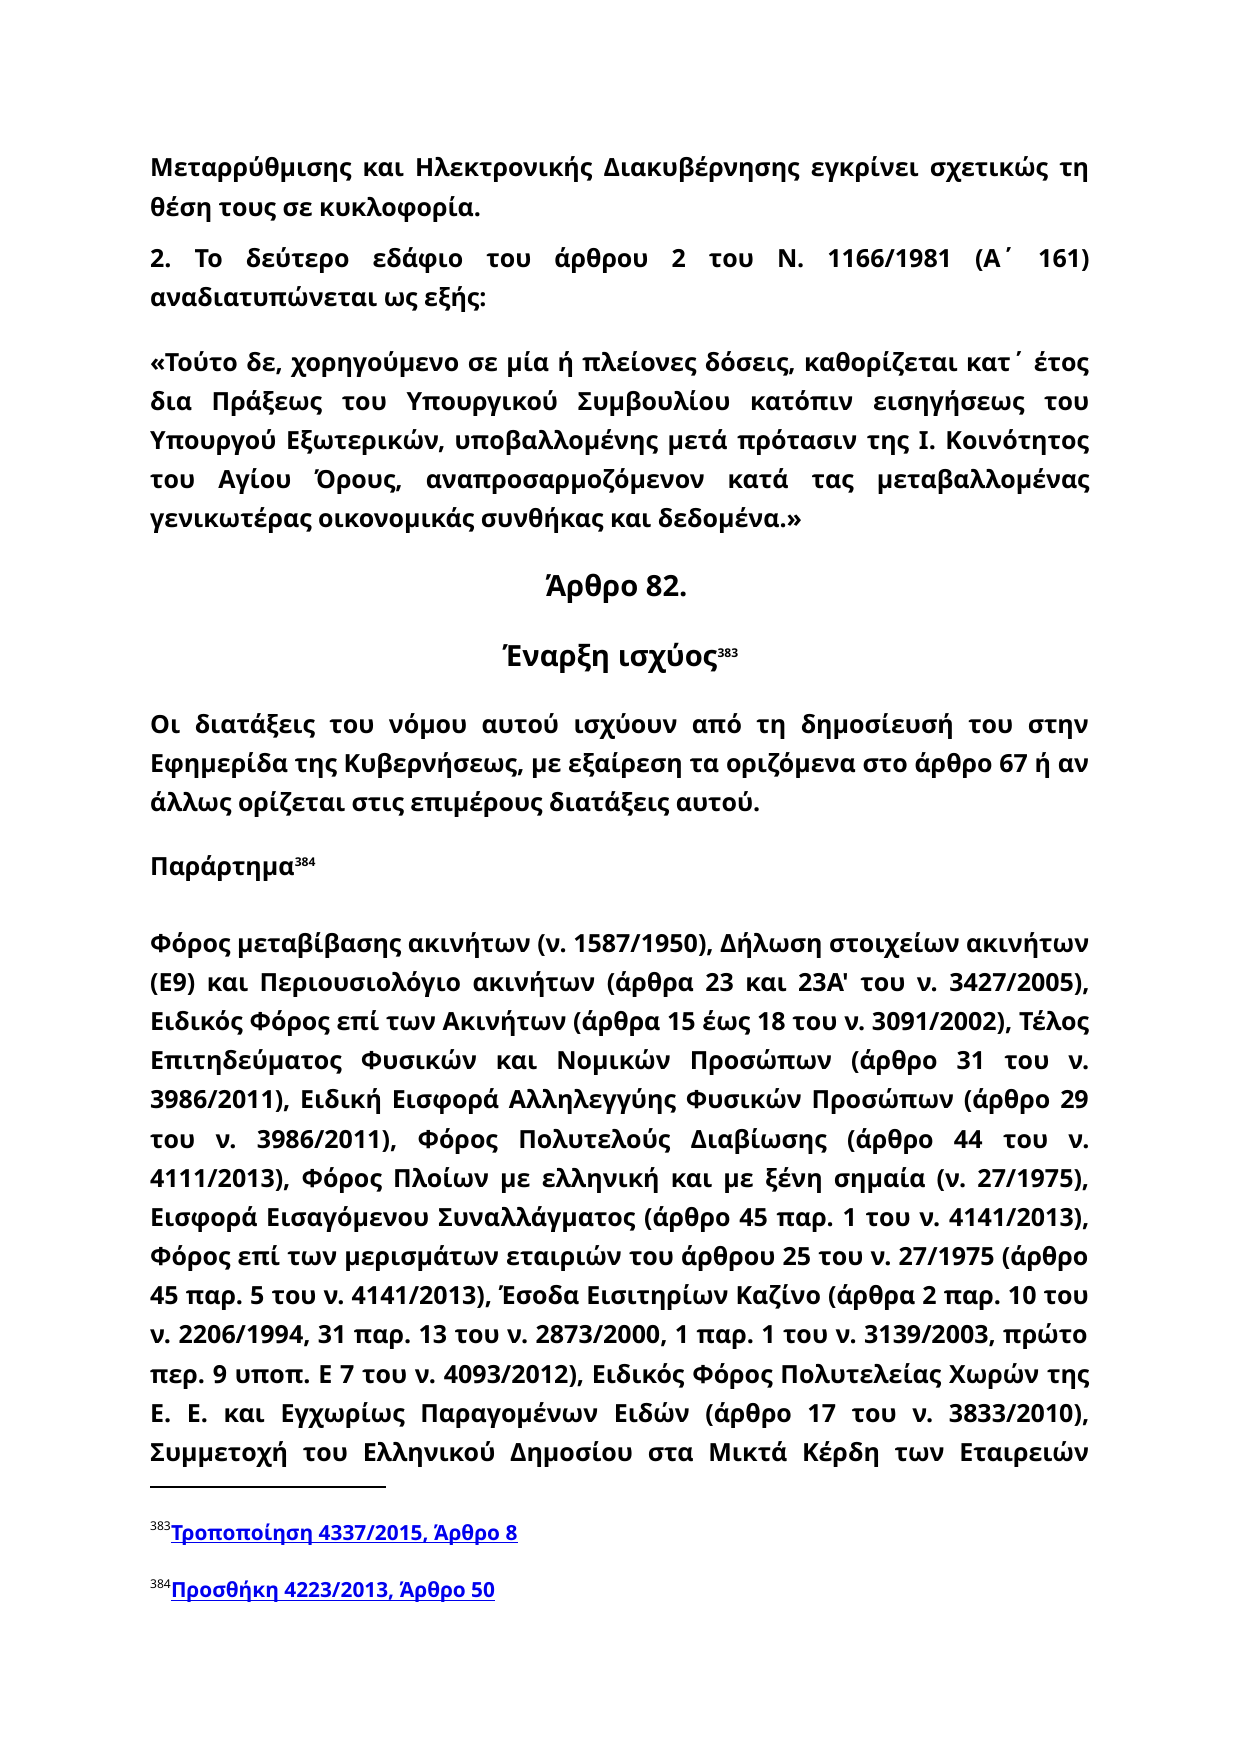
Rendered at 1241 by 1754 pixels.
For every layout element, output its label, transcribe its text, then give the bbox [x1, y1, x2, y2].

subtitle Έναρξη ισχύος [150, 636, 1090, 675]
text Τροποποίηση 4337/2015, Άρθρο 8 [150, 1518, 1090, 1546]
subtitle Άρθρο 82. [150, 565, 1090, 605]
text Προσθήκη 4223/2013, Άρθρο 50 [150, 1576, 1090, 1604]
text «Τούτο δε, χορηγούμενο σε μία ή πλείονες δόσεις, καθορίζεται κατ΄ έτος δια Πράξεως του Υπουργικού Συμβουλίου κατόπιν εισηγήσεως του Υπουργού Εξωτερικών, υποβαλλομένης μετά πρότασιν της I. Κοινότητος του Αγίου Όρους, αναπροσαρμοζόμενον κατά τας μεταβαλλομένας γενικωτέρας οικονομικάς συνθήκας και δεδομένα.» [150, 344, 1090, 535]
text Οι διατάξεις του νόμου αυτού ισχύουν από τη δημοσίευσή του στην Εφημερίδα της Κυβερνήσεως, με εξαίρεση τα οριζόμενα στο άρθρο 67 ή αν άλλως ορίζεται στις επιμέρους διατάξεις αυτού. [150, 706, 1090, 819]
text Φόρος μεταβίβασης ακινήτων (ν. 1587/1950), Δήλωση στοιχείων ακινήτων (Ε9) και Περιουσιολόγιο ακινήτων (άρθρα 23 και 23Α' του ν. 3427/2005), Ειδικός Φόρος επί των Ακινήτων (άρθρα 15 έως 18 του ν. 3091/2002), Τέλος Επιτηδεύματος Φυσικών και Νομικών Προσώπων (άρθρο 31 του ν. 3986/2011), Ειδική Εισφορά Αλληλεγγύης Φυσικών Προσώπων (άρθρο 29 του ν. 3986/2011), Φόρος Πολυτελούς Διαβίωσης (άρθρο 44 του ν. 4111/2013), Φόρος Πλοίων με ελληνική και με ξένη σημαία (ν. 27/1975), Εισφορά Εισαγόμενου Συναλλάγματος (άρθρο 45 παρ. 1 του ν. 4141/2013), Φόρος επί των μερισμάτων εταιριών του άρθρου 25 του ν. 27/1975 (άρθρο 45 παρ. 5 του ν. 4141/2013), Έσοδα Εισιτηρίων Καζίνο (άρθρα 2 παρ. 10 του ν. 2206/1994, 31 παρ. 13 του ν. 2873/2000, 1 παρ. 1 του ν. 3139/2003, πρώτο περ. 9 υποπ. Ε 7 του ν. 4093/2012), Ειδικός Φόρος Πολυτελείας Χωρών της Ε. Ε. και Εγχωρίως Παραγομένων Ειδών (άρθρο 17 του ν. 3833/2010), Συμμετοχή του Ελληνικού Δημοσίου στα Μικτά Κέρδη των Εταιρειών [150, 925, 1090, 1469]
title Παράρτημα [150, 849, 1090, 883]
text 2. Το δεύτερο εδάφιο του άρθρου 2 του Ν. 1166/1981 (Α΄ 161) αναδιατυπώνεται ως εξής: [150, 241, 1090, 314]
text Μεταρρύθμισης και Ηλεκτρονικής Διακυβέρνησης εγκρίνει σχετικώς τη θέση τους σε κυκλοφορία. [150, 150, 1090, 223]
